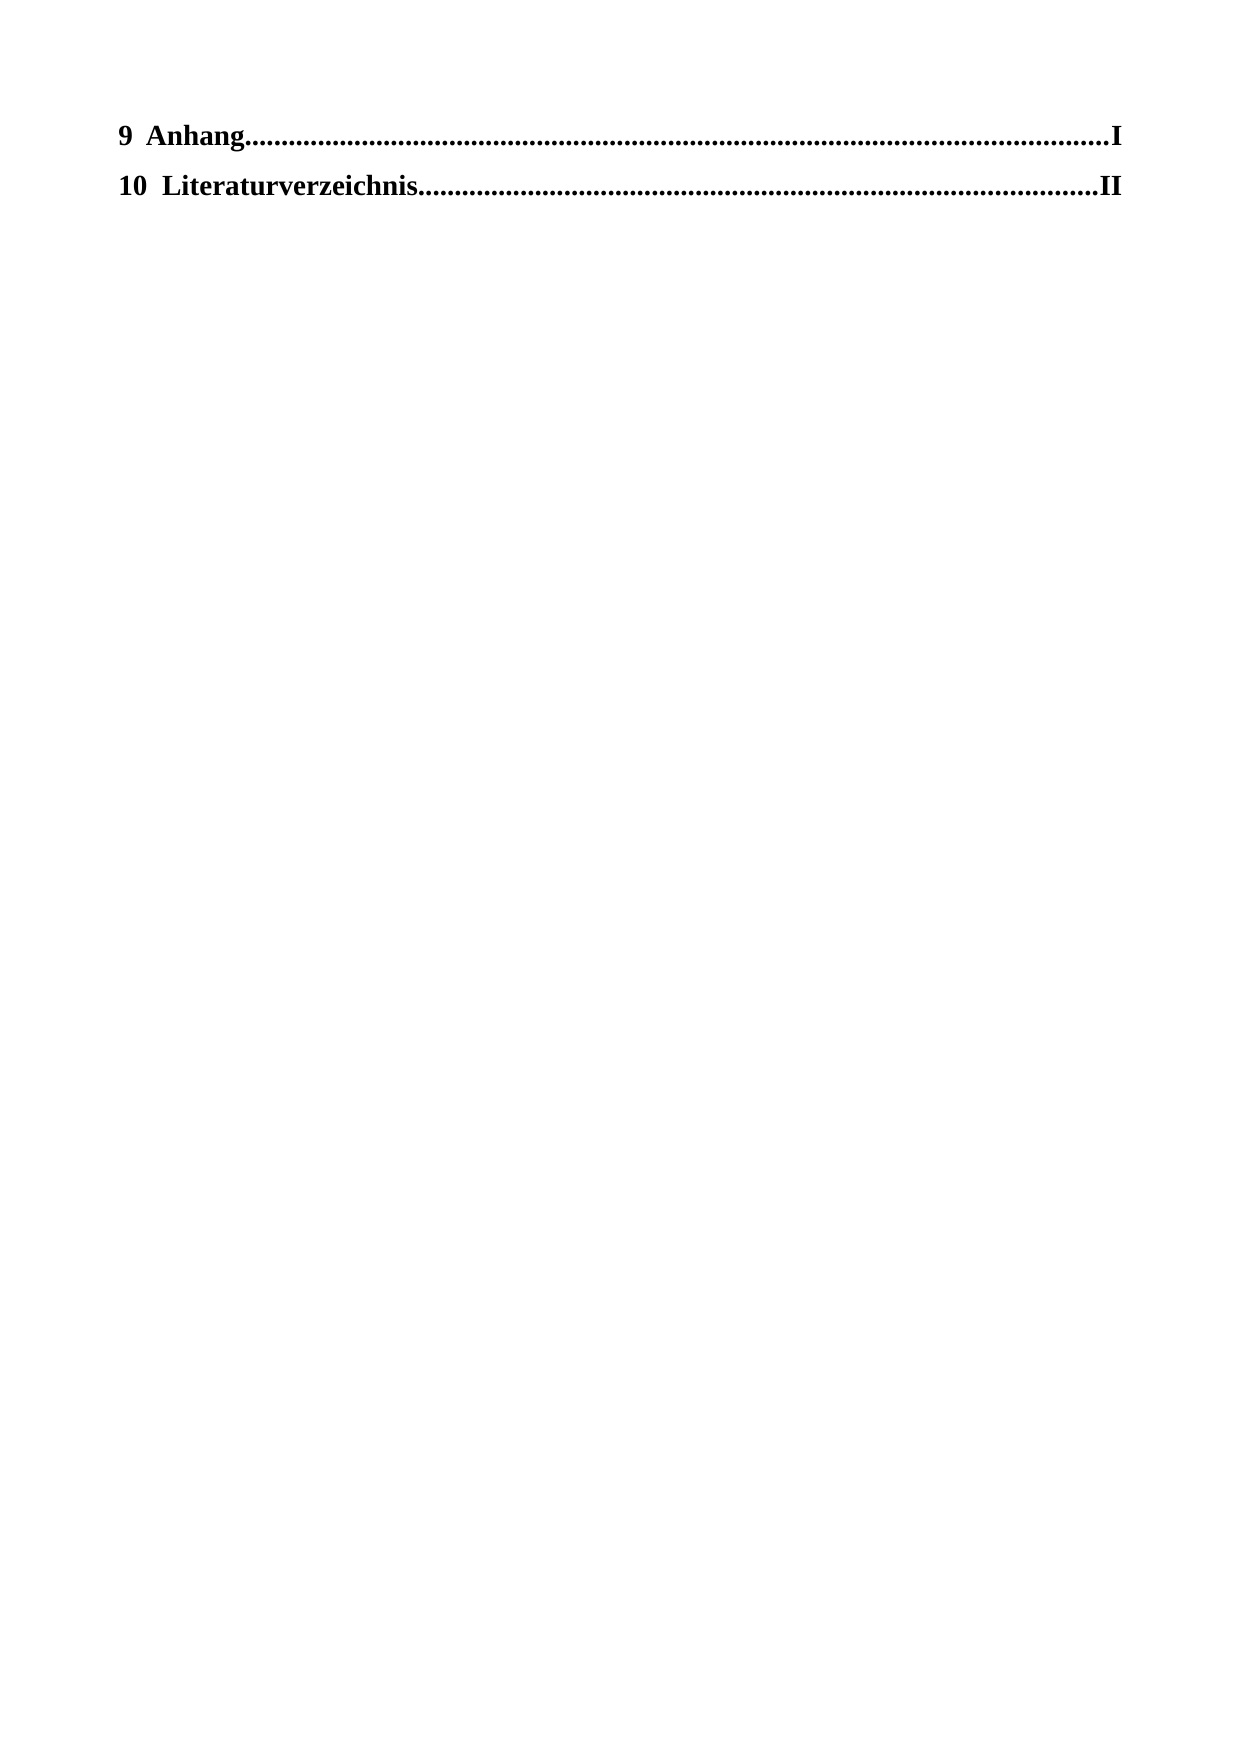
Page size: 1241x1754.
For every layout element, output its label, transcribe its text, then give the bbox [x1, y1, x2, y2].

text 9 Anhang I [118, 118, 1122, 152]
text 10 Literaturverzeichnis II [118, 168, 1122, 202]
